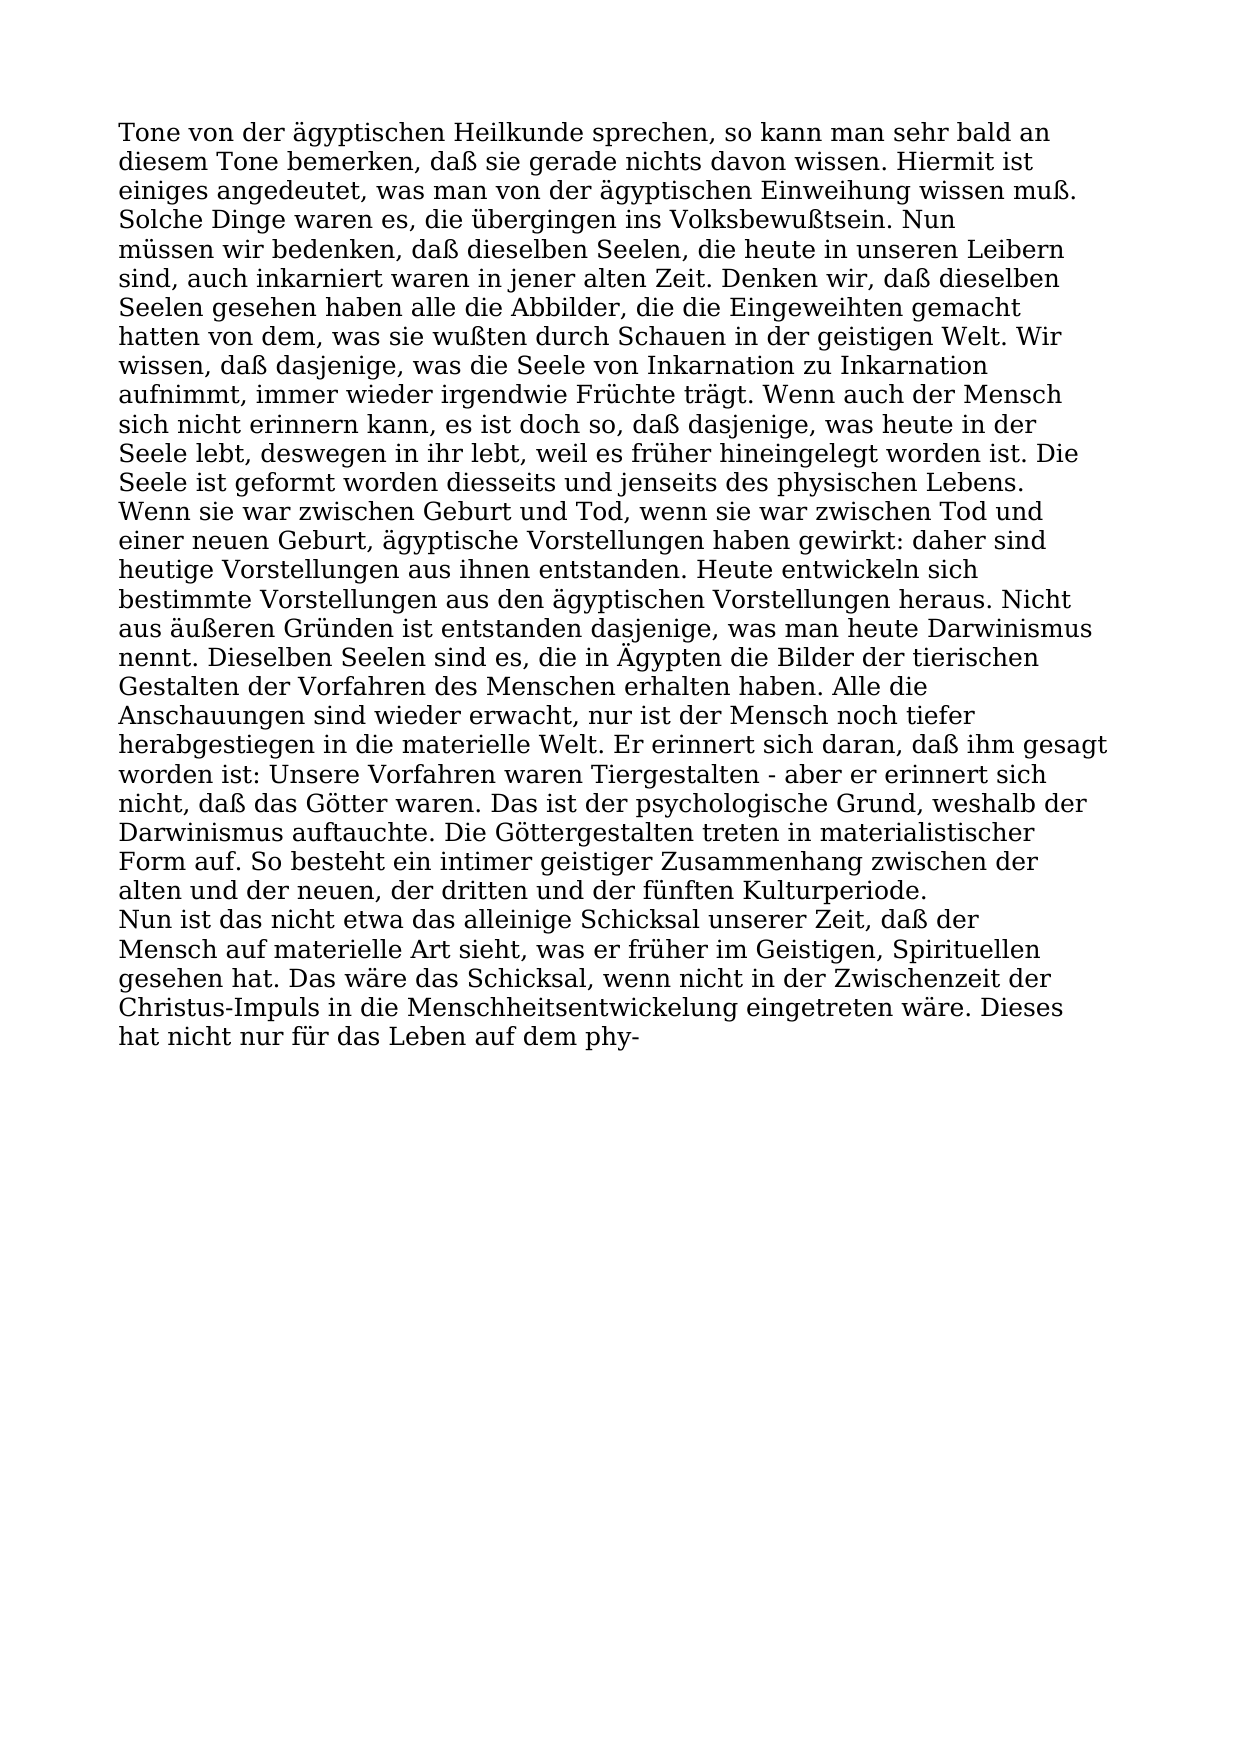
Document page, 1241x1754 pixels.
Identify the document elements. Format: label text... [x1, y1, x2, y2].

text diesem Tone bemerken, daß sie gerade nichts davon wissen. Hiermit ist [118, 147, 1122, 176]
text Anschauungen sind wieder erwacht, nur ist der Mensch noch tiefer [118, 701, 1122, 731]
text Seele lebt, deswegen in ihr lebt, weil es früher hineingelegt worden ist. Die [118, 439, 1122, 468]
text Darwinismus auftauchte. Die Göttergestalten treten in materialistischer [118, 818, 1122, 847]
text Seele ist geformt worden diesseits und jenseits des physischen Lebens. [118, 468, 1122, 497]
text wissen, daß dasjenige, was die Seele von Inkarnation zu Inkarnation [118, 351, 1122, 381]
text Seelen gesehen haben alle die Abbilder, die die Eingeweihten gemacht [118, 293, 1122, 322]
text Wenn sie war zwischen Geburt und Tod, wenn sie war zwischen Tod und [118, 497, 1122, 526]
text Form auf. So besteht ein intimer geistiger Zusammenhang zwischen der [118, 847, 1122, 876]
text aufnimmt, immer wieder irgendwie Früchte trägt. Wenn auch der Mensch [118, 381, 1122, 410]
text heutige Vorstellungen aus ihnen entstanden. Heute entwickeln sich [118, 556, 1122, 585]
text Solche Dinge waren es, die übergingen ins Volksbewußtsein. Nun [118, 206, 1122, 235]
text müssen wir bedenken, daß dieselben Seelen, die heute in unseren Leibern [118, 235, 1122, 264]
text herabgestiegen in die materielle Welt. Er erinnert sich daran, daß ihm gesagt [118, 731, 1122, 760]
text Nun ist das nicht etwa das alleinige Schicksal unserer Zeit, daß der [118, 906, 1122, 935]
text hatten von dem, was sie wußten durch Schauen in der geistigen Welt. Wir [118, 322, 1122, 351]
text Tone von der ägyptischen Heilkunde sprechen, so kann man sehr bald an [118, 118, 1122, 147]
text Gestalten der Vorfahren des Menschen erhalten haben. Alle die [118, 672, 1122, 701]
text einer neuen Geburt, ägyptische Vorstellungen haben gewirkt: daher sind [118, 526, 1122, 556]
text Christus-Impuls in die Menschheitsentwickelung eingetreten wäre. Dieses [118, 993, 1122, 1022]
text nicht, daß das Götter waren. Das ist der psychologische Grund, weshalb der [118, 789, 1122, 818]
text bestimmte Vorstellungen aus den ägyptischen Vorstellungen heraus. Nicht [118, 585, 1122, 614]
text sich nicht erinnern kann, es ist doch so, daß dasjenige, was heute in der [118, 410, 1122, 439]
text einiges angedeutet, was man von der ägyptischen Einweihung wissen muß. [118, 176, 1122, 206]
text worden ist: Unsere Vorfahren waren Tiergestalten - aber er erinnert sich [118, 760, 1122, 789]
text hat nicht nur für das Leben auf dem phy- [118, 1022, 1122, 1051]
text Mensch auf materielle Art sieht, was er früher im Geistigen, Spirituellen [118, 935, 1122, 964]
text nennt. Dieselben Seelen sind es, die in Ägypten die Bilder der tierischen [118, 643, 1122, 672]
text gesehen hat. Das wäre das Schicksal, wenn nicht in der Zwischenzeit der [118, 964, 1122, 993]
text aus äußeren Gründen ist entstanden dasjenige, was man heute Darwinismus [118, 614, 1122, 643]
text sind, auch inkarniert waren in jener alten Zeit. Denken wir, daß dieselben [118, 264, 1122, 293]
text alten und der neuen, der dritten und der fünften Kulturperiode. [118, 876, 1122, 906]
